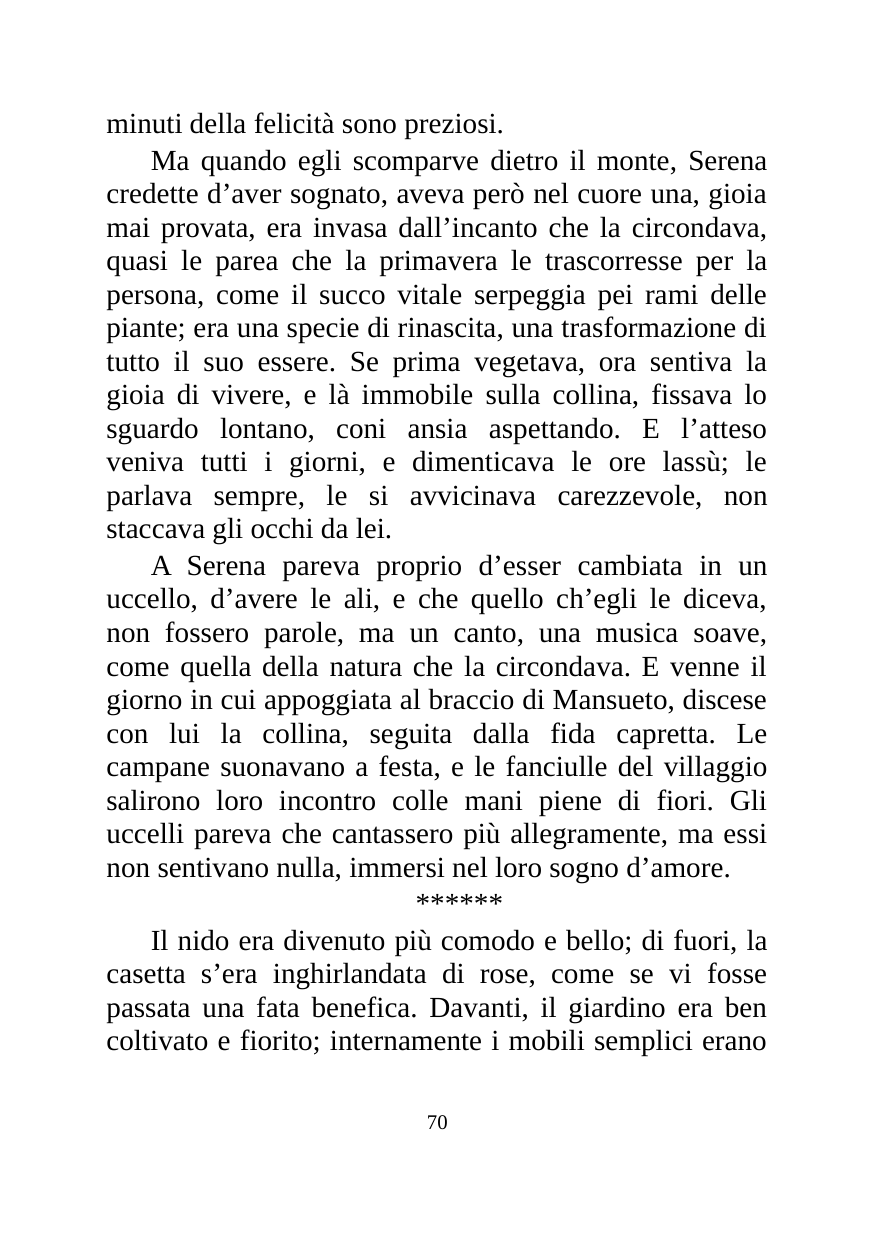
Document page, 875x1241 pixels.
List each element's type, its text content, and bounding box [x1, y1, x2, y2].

text Il nido era divenuto più comodo e bello; di fuori, la casetta s’era inghirlandata di rose, come se vi fosse passata una fata benefica. Davanti, il giardino era ben coltivato e fiorito; internamente i mobili semplici erano [106, 923, 768, 1057]
text minuti della felicità sono preziosi. [106, 106, 768, 140]
text A Serena pareva proprio d’esser cambiata in un uccello, d’avere le ali, e che quello ch’egli le diceva, non fossero parole, ma un canto, una musica soave, come quella della natura che la circondava. E venne il giorno in cui appoggiata al braccio di Mansueto, discese con lui la collina, seguita dalla fida capretta. Le campane suonavano a festa, e le fanciulle del villaggio salirono loro incontro colle mani piene di fiori. Gli uccelli pareva che cantassero più allegramente, ma essi non sentivano nulla, immersi nel loro sogno d’amore. [106, 548, 768, 883]
text ****** [106, 886, 768, 920]
text Ma quando egli scomparve dietro il monte, Serena credette d’aver sognato, aveva però nel cuore una, gioia mai provata, era invasa dall’incanto che la circondava, quasi le parea che la primavera le trascorresse per la persona, come il succo vitale serpeggia pei rami delle piante; era una specie di rinascita, una trasformazione di tutto il suo essere. Se prima vegetava, ora sentiva la gioia di vivere, e là immobile sulla collina, fissava lo sguardo lontano, coni ansia aspettando. E l’atteso veniva tutti i giorni, e dimenticava le ore lassù; le parlava sempre, le si avvicinava carezzevole, non staccava gli occhi da lei. [106, 143, 768, 545]
